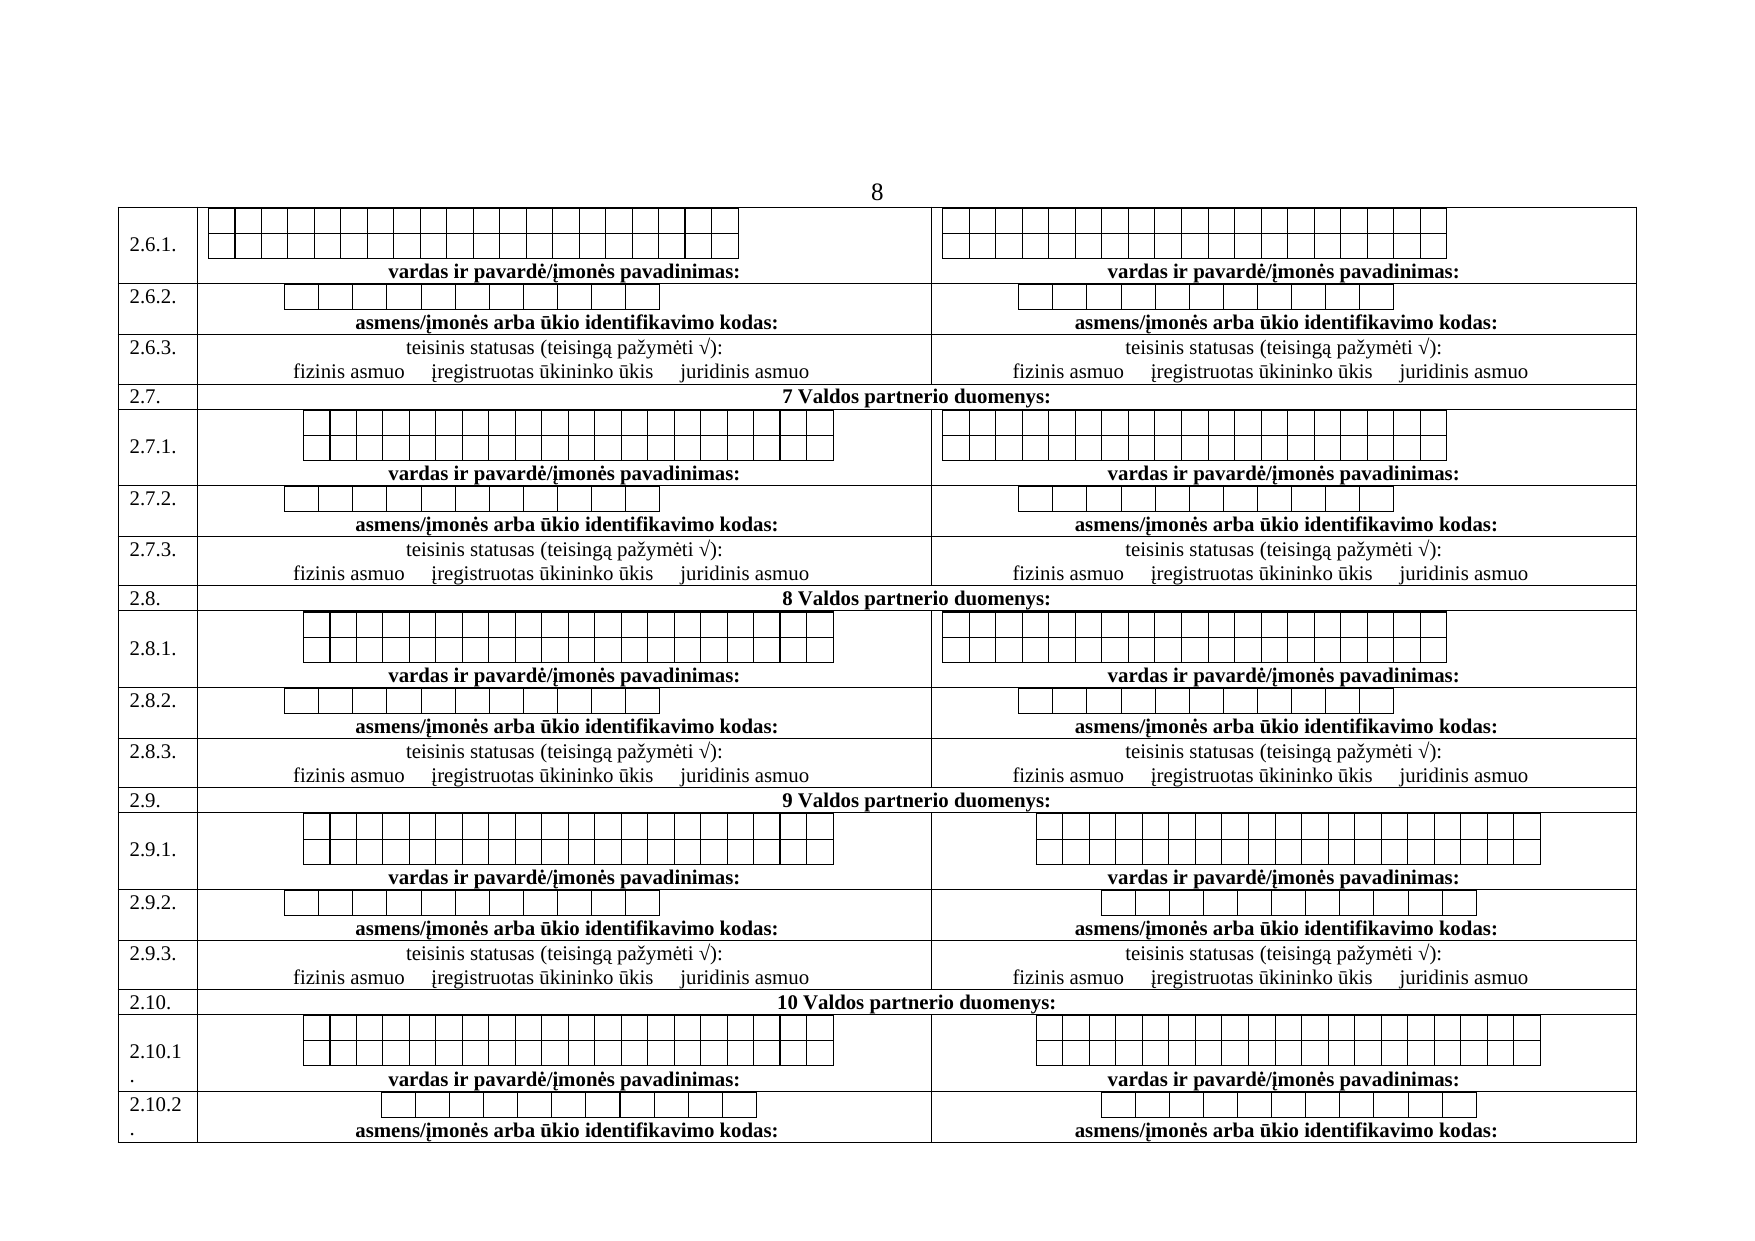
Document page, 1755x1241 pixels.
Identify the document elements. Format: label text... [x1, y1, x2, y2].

table_cell vardas ir pavardė/įmonės pavadinimas: [198, 410, 931, 485]
table_cell vardas ir pavardė/įmonės pavadinimas: [198, 208, 931, 283]
table_cell [410, 840, 435, 863]
table_header [943, 209, 969, 233]
table_cell teisinis statusas (teisingą pažymėti √): fizinis asmuo  įregistruotas ūkininko ūkis  juridinis asmuo  [932, 335, 1636, 383]
table_cell [542, 840, 568, 863]
table_cell [1421, 638, 1446, 662]
table_header [781, 814, 806, 838]
table_cell [410, 436, 435, 460]
table_cell [728, 1041, 753, 1065]
table_header [754, 1016, 779, 1040]
table_cell [447, 234, 473, 258]
table_header [1514, 814, 1540, 838]
table_cell [1382, 1041, 1407, 1065]
table_header [463, 814, 488, 838]
table_cell [1435, 840, 1460, 863]
table_header [1155, 613, 1181, 637]
table_header [728, 411, 753, 435]
table_cell [1329, 1041, 1354, 1065]
table_header [1394, 411, 1420, 435]
table_header [592, 689, 625, 713]
table_header [1326, 487, 1359, 511]
table_cell [754, 638, 779, 662]
table_header [410, 411, 435, 435]
table_cell [1341, 234, 1367, 258]
table_cell 2.6.1. [119, 208, 197, 283]
table_cell 2.6.2. [119, 284, 197, 334]
table_cell [1461, 840, 1487, 863]
table_cell [595, 1041, 621, 1065]
table_header [516, 814, 541, 838]
table_header [516, 1016, 541, 1040]
table_header [1156, 285, 1189, 309]
table_header [436, 814, 462, 838]
table_cell [1049, 436, 1075, 460]
table_cell [304, 1041, 329, 1065]
table_cell [1209, 638, 1234, 662]
table_cell [1049, 234, 1075, 258]
table_header [387, 487, 421, 511]
table_cell [996, 234, 1022, 258]
table_header [1019, 285, 1052, 309]
table_cell [463, 1041, 488, 1065]
table_cell [659, 234, 684, 258]
table_cell 2.8.3. [119, 739, 197, 787]
table_header [1143, 1016, 1168, 1040]
table_header [524, 689, 557, 713]
table_header [970, 613, 995, 637]
table_header [1076, 209, 1101, 233]
table_cell [781, 840, 806, 863]
table_header [1408, 1016, 1434, 1040]
table_header [626, 487, 659, 511]
table_header [319, 487, 352, 511]
table_header [436, 1016, 462, 1040]
table_header [288, 209, 314, 233]
table_header [1443, 1093, 1476, 1117]
table_cell 2.9.2. [119, 890, 197, 940]
table_header [648, 411, 674, 435]
table_header [524, 487, 557, 511]
table_header [569, 613, 594, 637]
table_header [1122, 285, 1155, 309]
table_cell [569, 436, 594, 460]
table_header [1209, 613, 1234, 637]
table_cell [1209, 436, 1234, 460]
table_header [1374, 891, 1408, 915]
table_header [422, 487, 455, 511]
table_cell [1368, 638, 1393, 662]
table_header [422, 689, 455, 713]
table_header [701, 814, 727, 838]
table_cell [1249, 1041, 1275, 1065]
table_header [1116, 1016, 1142, 1040]
table_header [595, 814, 621, 838]
table_header [542, 411, 568, 435]
table_cell [516, 1041, 541, 1065]
table_header [592, 487, 625, 511]
table_cell [580, 234, 605, 258]
table_header [524, 285, 557, 309]
table_cell vardas ir pavardė/įmonės pavadinimas: [198, 813, 931, 889]
table_header [1037, 1016, 1062, 1040]
table_header [1262, 209, 1287, 233]
table_cell [1090, 1041, 1115, 1065]
table_cell asmens/įmonės arba ūkio identifikavimo kodas: [932, 284, 1636, 334]
table_header [807, 613, 833, 637]
table_cell [1155, 234, 1181, 258]
table_header [781, 613, 806, 637]
table_header [648, 814, 674, 838]
table_cell asmens/įmonės arba ūkio identifikavimo kodas: [198, 890, 931, 940]
table_header [689, 1093, 722, 1117]
table_header [490, 689, 523, 713]
table_cell [1329, 840, 1354, 863]
table_header [1204, 891, 1237, 915]
table_cell [781, 436, 806, 460]
table_cell teisinis statusas (teisingą pažymėti √): fizinis asmuo  įregistruotas ūkininko ūkis  juridinis asmuo  [932, 739, 1636, 787]
table_cell asmens/įmonės arba ūkio identifikavimo kodas: [932, 486, 1636, 536]
table_header [1288, 613, 1314, 637]
table_header [331, 814, 356, 838]
table_header [1421, 411, 1446, 435]
table_header [331, 613, 356, 637]
table_cell [1129, 436, 1154, 460]
table_header [1087, 689, 1121, 713]
table_cell [1023, 234, 1048, 258]
table_header [626, 891, 659, 915]
table_header [1292, 487, 1325, 511]
table_header [1049, 613, 1075, 637]
table_cell [648, 1041, 674, 1065]
table_cell teisinis statusas (teisingą pažymėti √): fizinis asmuo  įregistruotas ūkininko ūkis  juridinis asmuo  [198, 739, 931, 787]
table_cell [807, 1041, 833, 1065]
table_header [754, 411, 779, 435]
table_cell [1196, 1041, 1221, 1065]
table_header [648, 1016, 674, 1040]
table_cell [1315, 234, 1340, 258]
table_header [209, 209, 234, 233]
table_header [996, 411, 1022, 435]
table_header [1306, 891, 1339, 915]
table_header [1235, 209, 1261, 233]
table_header [1209, 209, 1234, 233]
table_header [1063, 1016, 1089, 1040]
table_header [1326, 285, 1359, 309]
table_header [1122, 689, 1155, 713]
table_cell [516, 840, 541, 863]
table_header [285, 891, 318, 915]
table_header [1276, 1016, 1301, 1040]
table_cell [1222, 1041, 1248, 1065]
table_header [410, 814, 435, 838]
table_cell vardas ir pavardė/įmonės pavadinimas: [932, 208, 1636, 283]
table_header [341, 209, 367, 233]
table_header [1019, 689, 1052, 713]
table_header [586, 1093, 619, 1117]
table_cell [1368, 436, 1393, 460]
table_cell [1235, 436, 1261, 460]
table_header [1488, 814, 1513, 838]
table_cell [701, 840, 727, 863]
table_cell [410, 638, 435, 662]
table_header [1249, 1016, 1275, 1040]
table_header [463, 1016, 488, 1040]
table_cell [1302, 840, 1328, 863]
table_header [1238, 891, 1271, 915]
table_cell [542, 1041, 568, 1065]
table_cell [1514, 1041, 1540, 1065]
table_header [1368, 613, 1393, 637]
table_cell [1155, 638, 1181, 662]
table_header [1090, 1016, 1115, 1040]
table_cell [648, 638, 674, 662]
table_cell [1355, 840, 1381, 863]
table_cell [622, 638, 647, 662]
table_cell [996, 436, 1022, 460]
table_cell vardas ir pavardė/įmonės pavadinimas: [932, 1015, 1636, 1091]
table_header [1421, 209, 1446, 233]
table_header [807, 411, 833, 435]
table_header [592, 285, 625, 309]
table_cell [304, 436, 329, 460]
table_cell [1408, 840, 1434, 863]
table_header [1023, 411, 1048, 435]
table_header [1169, 814, 1195, 838]
table_header [524, 891, 557, 915]
table_cell vardas ir pavardė/įmonės pavadinimas: [932, 813, 1636, 889]
table_cell 2.7.2. [119, 486, 197, 536]
table_cell [463, 436, 488, 460]
table_cell [970, 234, 995, 258]
table_header [552, 1093, 585, 1117]
table_cell [1394, 638, 1420, 662]
table_header [569, 411, 594, 435]
table_header [728, 814, 753, 838]
table_header [569, 814, 594, 838]
table_header [1037, 814, 1062, 838]
table_header [463, 613, 488, 637]
table_header [353, 689, 386, 713]
table_cell [357, 840, 382, 863]
table_header [1360, 487, 1393, 511]
table_header [387, 285, 421, 309]
table_header [580, 209, 605, 233]
table_header [1169, 1016, 1195, 1040]
table_cell [357, 638, 382, 662]
table_cell [943, 234, 969, 258]
table_header [1461, 814, 1487, 838]
table_cell 8 Valdos partnerio duomenys: [198, 586, 1636, 610]
table_cell [1394, 436, 1420, 460]
table_header [542, 613, 568, 637]
table_cell [1315, 436, 1340, 460]
table_cell [1182, 436, 1208, 460]
table_header [622, 613, 647, 637]
table_header [542, 814, 568, 838]
table_cell [1288, 638, 1314, 662]
table_header [1102, 411, 1128, 435]
table_header [675, 1016, 700, 1040]
table_cell [675, 1041, 700, 1065]
table_cell asmens/įmonės arba ūkio identifikavimo kodas: [932, 688, 1636, 738]
table_cell 2.10.1. [119, 1015, 197, 1091]
table_header [1368, 209, 1393, 233]
table_header [1129, 613, 1154, 637]
table_header [1394, 209, 1420, 233]
table_cell 2.8. [119, 586, 197, 610]
table_header [489, 411, 515, 435]
table_header [518, 1093, 551, 1117]
table_cell 2.10. [119, 990, 197, 1014]
table_cell [331, 436, 356, 460]
table_header [701, 1016, 727, 1040]
table_header [1355, 1016, 1381, 1040]
table_header [723, 1093, 756, 1117]
table_header [1443, 891, 1476, 915]
table_cell [595, 436, 621, 460]
table_header [1258, 487, 1291, 511]
table_cell [675, 436, 700, 460]
table_header [996, 613, 1022, 637]
table_header [489, 814, 515, 838]
table_cell [970, 638, 995, 662]
table_cell [1049, 638, 1075, 662]
table_header [1360, 689, 1393, 713]
table_cell [728, 436, 753, 460]
table_header [1272, 891, 1305, 915]
table_header [1053, 285, 1086, 309]
table_cell [1076, 638, 1101, 662]
table_header [1235, 411, 1261, 435]
table_header [1076, 411, 1101, 435]
table_header [558, 689, 591, 713]
table_cell asmens/įmonės arba ūkio identifikavimo kodas: [932, 890, 1636, 940]
table_header [1053, 487, 1086, 511]
table_cell vardas ir pavardė/įmonės pavadinimas: [932, 611, 1636, 687]
table_header [1258, 689, 1291, 713]
table_cell [1235, 638, 1261, 662]
table_cell [754, 436, 779, 460]
table_cell [516, 436, 541, 460]
table_cell [1315, 638, 1340, 662]
table_header [500, 209, 526, 233]
table_cell [1116, 1041, 1142, 1065]
table_header [1190, 285, 1223, 309]
table_cell [1235, 234, 1261, 258]
table_cell [754, 1041, 779, 1065]
table_header [1340, 1093, 1373, 1117]
table_header [1116, 814, 1142, 838]
table_header [1374, 1093, 1408, 1117]
table_header [781, 1016, 806, 1040]
table_cell [1288, 234, 1314, 258]
table_header [353, 891, 386, 915]
table_header [754, 814, 779, 838]
table_header [592, 891, 625, 915]
table_cell [436, 840, 462, 863]
table_header [368, 209, 393, 233]
table_cell [1090, 840, 1115, 863]
table_cell [686, 234, 711, 258]
table_cell [1116, 840, 1142, 863]
table_header [1341, 209, 1367, 233]
table_header [655, 1093, 688, 1117]
table_header [1249, 814, 1275, 838]
table_header [456, 689, 489, 713]
table_cell [728, 638, 753, 662]
table_cell [1129, 234, 1154, 258]
table_header [1063, 814, 1089, 838]
table_cell [595, 638, 621, 662]
table_cell [1182, 234, 1208, 258]
table_cell [622, 1041, 647, 1065]
table_cell asmens/įmonės arba ūkio identifikavimo kodas: [198, 1092, 931, 1142]
table_header [357, 411, 382, 435]
table_header [394, 209, 420, 233]
table_header [558, 487, 591, 511]
table_header [1315, 411, 1340, 435]
table_cell asmens/įmonės arba ūkio identifikavimo kodas: [198, 486, 931, 536]
table_cell [394, 234, 420, 258]
table_cell [1209, 234, 1234, 258]
table_header [626, 689, 659, 713]
table_cell [1249, 840, 1275, 863]
table_header [447, 209, 473, 233]
table_header [1488, 1016, 1513, 1040]
table_header [304, 613, 329, 637]
table_cell [357, 436, 382, 460]
table_header [1182, 613, 1208, 637]
table_header [1382, 1016, 1407, 1040]
table_header [1408, 814, 1434, 838]
table_cell 2.10.2. [119, 1092, 197, 1142]
table_cell [1394, 234, 1420, 258]
table_cell 2.8.2. [119, 688, 197, 738]
table_header [1394, 613, 1420, 637]
table_header [456, 487, 489, 511]
table_cell [410, 1041, 435, 1065]
table_cell [463, 638, 488, 662]
table_header [659, 209, 684, 233]
table_cell teisinis statusas (teisingą pažymėti √): fizinis asmuo  įregistruotas ūkininko ūkis  juridinis asmuo  [932, 537, 1636, 585]
table_cell [1341, 436, 1367, 460]
table_header [701, 411, 727, 435]
table_cell [648, 436, 674, 460]
table_cell [1023, 436, 1048, 460]
table_cell [1102, 234, 1128, 258]
table_header [675, 613, 700, 637]
table_header [1087, 487, 1121, 511]
table_cell [648, 840, 674, 863]
table_cell [781, 638, 806, 662]
table_header [1222, 814, 1248, 838]
table_cell 9 Valdos partnerio duomenys: [198, 788, 1636, 812]
table_header [387, 689, 421, 713]
table_cell [943, 436, 969, 460]
table_header [262, 209, 287, 233]
table_cell [606, 234, 632, 258]
table_cell asmens/įmonės arba ūkio identifikavimo kodas: [198, 284, 931, 334]
table_cell 2.7.3. [119, 537, 197, 585]
table_cell [1408, 1041, 1434, 1065]
table_header [484, 1093, 517, 1117]
table_header [1102, 613, 1128, 637]
table_cell 2.9.3. [119, 941, 197, 989]
table_header [490, 487, 523, 511]
table_header [1315, 209, 1340, 233]
table_header [1326, 689, 1359, 713]
table_cell [1302, 1041, 1328, 1065]
table_header [456, 891, 489, 915]
table_header [383, 613, 409, 637]
table_cell [1155, 436, 1181, 460]
table_header [410, 613, 435, 637]
table_cell [331, 1041, 356, 1065]
table_header [675, 411, 700, 435]
table_header [1122, 487, 1155, 511]
table_header [542, 1016, 568, 1040]
table_header [1102, 1093, 1135, 1117]
table_cell [781, 1041, 806, 1065]
table_cell 2.6.3. [119, 335, 197, 383]
table_cell [996, 638, 1022, 662]
table_header [285, 689, 318, 713]
table_header [1023, 613, 1048, 637]
table_header [1209, 411, 1234, 435]
table_cell [357, 1041, 382, 1065]
table_cell [622, 436, 647, 460]
table_header [304, 814, 329, 838]
table_header [236, 209, 261, 233]
table_cell [436, 638, 462, 662]
table_header [304, 411, 329, 435]
table_cell [527, 234, 552, 258]
table_cell teisinis statusas (teisingą pažymėti √): fizinis asmuo  įregistruotas ūkininko ūkis  juridinis asmuo  [198, 335, 931, 383]
table_header [516, 411, 541, 435]
table_cell [489, 436, 515, 460]
table_header [1341, 411, 1367, 435]
table_cell asmens/įmonės arba ūkio identifikavimo kodas: [932, 1092, 1636, 1142]
table_cell [262, 234, 287, 258]
table_header [1023, 209, 1048, 233]
table_cell [436, 1041, 462, 1065]
table_cell [1143, 840, 1168, 863]
table_cell 2.7. [119, 385, 197, 408]
table_cell [675, 840, 700, 863]
table_header [436, 411, 462, 435]
table_cell [701, 1041, 727, 1065]
table_header [1288, 411, 1314, 435]
table_cell [331, 638, 356, 662]
table_cell [1102, 436, 1128, 460]
table_header [1156, 487, 1189, 511]
table_header [383, 814, 409, 838]
table_cell 2.9. [119, 788, 197, 812]
table_cell [807, 436, 833, 460]
table_cell [474, 234, 499, 258]
table_header [1292, 285, 1325, 309]
table_cell teisinis statusas (teisingą pažymėti √): fizinis asmuo  įregistruotas ūkininko ūkis  juridinis asmuo  [198, 941, 931, 989]
table_header [1435, 814, 1460, 838]
table_header [1315, 613, 1340, 637]
table_cell [209, 234, 234, 258]
table_header [285, 285, 318, 309]
table_header [1136, 1093, 1169, 1117]
table_cell [383, 638, 409, 662]
table_cell [1063, 840, 1089, 863]
table_cell 2.8.1. [119, 611, 197, 687]
table_cell [489, 840, 515, 863]
table_cell [943, 638, 969, 662]
table_cell [236, 234, 261, 258]
table_cell [1421, 436, 1446, 460]
table_cell [728, 840, 753, 863]
table_header [489, 613, 515, 637]
table_header [1087, 285, 1121, 309]
table_cell [701, 436, 727, 460]
table_cell [712, 234, 738, 258]
table_header [1102, 891, 1135, 915]
table_header [1182, 411, 1208, 435]
table_header [1196, 814, 1221, 838]
table_cell [315, 234, 340, 258]
table_header [357, 613, 382, 637]
table_header [1409, 1093, 1442, 1117]
table_header [1076, 613, 1101, 637]
table_cell [489, 1041, 515, 1065]
table_header [1258, 285, 1291, 309]
table_header [1196, 1016, 1221, 1040]
table_header [1143, 814, 1168, 838]
table_header [712, 209, 738, 233]
table_header [410, 1016, 435, 1040]
table_cell [331, 840, 356, 863]
table_header [383, 411, 409, 435]
table_header [1514, 1016, 1540, 1040]
table_cell [1023, 638, 1048, 662]
table_header [490, 285, 523, 309]
table_cell [1514, 840, 1540, 863]
table_cell [1196, 840, 1221, 863]
table_header [943, 613, 969, 637]
table_header [1238, 1093, 1271, 1117]
table_header [754, 613, 779, 637]
table_header [595, 411, 621, 435]
table_header [1053, 689, 1086, 713]
table_cell [1276, 1041, 1301, 1065]
table_cell [1488, 1041, 1513, 1065]
table_header [1190, 689, 1223, 713]
table_cell [1037, 1041, 1062, 1065]
table_cell [553, 234, 579, 258]
table_header [626, 285, 659, 309]
table_cell [569, 1041, 594, 1065]
table_header [606, 209, 632, 233]
table_header [474, 209, 499, 233]
table_header [1461, 1016, 1487, 1040]
table_cell [1382, 840, 1407, 863]
table_cell [1182, 638, 1208, 662]
table_cell 2.7.1. [119, 410, 197, 485]
table_header [1340, 891, 1373, 915]
table_cell [436, 436, 462, 460]
table_header [1306, 1093, 1339, 1117]
table_cell [1076, 234, 1101, 258]
table_cell [304, 840, 329, 863]
table_cell [1461, 1041, 1487, 1065]
table_cell [754, 840, 779, 863]
table_header [1129, 209, 1154, 233]
table_header [1224, 487, 1257, 511]
table_header [383, 1016, 409, 1040]
table_cell [807, 638, 833, 662]
table_header [675, 814, 700, 838]
table_cell [1222, 840, 1248, 863]
table_header [1341, 613, 1367, 637]
table_cell [341, 234, 367, 258]
table_header [595, 1016, 621, 1040]
table_cell [595, 840, 621, 863]
table_header [1421, 613, 1446, 637]
table_cell [622, 840, 647, 863]
table_header [558, 285, 591, 309]
table_header [387, 891, 421, 915]
table_header [357, 1016, 382, 1040]
table_cell [1169, 840, 1195, 863]
table_header [728, 613, 753, 637]
table_header [319, 285, 352, 309]
table_header [1049, 411, 1075, 435]
table_header [648, 613, 674, 637]
table_header [1329, 1016, 1354, 1040]
table_cell [500, 234, 526, 258]
table_header [319, 689, 352, 713]
table_header [1272, 1093, 1305, 1117]
table_header [1129, 411, 1154, 435]
table_header [686, 209, 711, 233]
table_header [1136, 891, 1169, 915]
table_cell [1076, 436, 1101, 460]
table_header [781, 411, 806, 435]
table_header [357, 814, 382, 838]
table_cell [421, 234, 446, 258]
table_header [527, 209, 552, 233]
table_header [970, 209, 995, 233]
table_cell [1288, 436, 1314, 460]
table_header [970, 411, 995, 435]
table_header [621, 1093, 654, 1117]
table_cell [542, 436, 568, 460]
table_header [421, 209, 446, 233]
table_header [1360, 285, 1393, 309]
table_header [633, 209, 658, 233]
table_cell [288, 234, 314, 258]
table_header [1222, 1016, 1248, 1040]
table_cell [542, 638, 568, 662]
table_header [943, 411, 969, 435]
table_cell [1169, 1041, 1195, 1065]
table_header [701, 613, 727, 637]
table_header [1288, 209, 1314, 233]
table_header [1302, 814, 1328, 838]
table_header [1190, 487, 1223, 511]
table_header [436, 613, 462, 637]
table_cell vardas ir pavardė/įmonės pavadinimas: [198, 611, 931, 687]
table_header [1329, 814, 1354, 838]
table_header [1292, 689, 1325, 713]
table_cell [1262, 436, 1287, 460]
table_header [1355, 814, 1381, 838]
table_header [315, 209, 340, 233]
table_cell [1143, 1041, 1168, 1065]
table_header [422, 891, 455, 915]
table_header [304, 1016, 329, 1040]
table_cell vardas ir pavardė/įmonės pavadinimas: [932, 410, 1636, 485]
table_header [1019, 487, 1052, 511]
table_cell [701, 638, 727, 662]
table_header [456, 285, 489, 309]
table_header [1276, 814, 1301, 838]
table_header [622, 1016, 647, 1040]
table_cell 10 Valdos partnerio duomenys: [198, 990, 1636, 1014]
table_header [622, 814, 647, 838]
table_header [1235, 613, 1261, 637]
table_header [807, 1016, 833, 1040]
table_cell [1341, 638, 1367, 662]
table_cell [1488, 840, 1513, 863]
table_header [1170, 891, 1203, 915]
table_header [416, 1093, 449, 1117]
table_header [728, 1016, 753, 1040]
table_header [622, 411, 647, 435]
table_header [490, 891, 523, 915]
table_cell [970, 436, 995, 460]
table_cell [1421, 234, 1446, 258]
table_header [382, 1093, 415, 1117]
table_header [1204, 1093, 1237, 1117]
table_header [996, 209, 1022, 233]
table_cell [633, 234, 658, 258]
table_header [422, 285, 455, 309]
table_cell [383, 840, 409, 863]
table_header [353, 487, 386, 511]
table_header [1049, 209, 1075, 233]
table_cell [516, 638, 541, 662]
table_header [807, 814, 833, 838]
table_header [331, 411, 356, 435]
table_header [1156, 689, 1189, 713]
table_cell teisinis statusas (teisingą pažymėti √): fizinis asmuo  įregistruotas ūkininko ūkis  juridinis asmuo  [932, 941, 1636, 989]
table_header [516, 613, 541, 637]
table_cell [569, 638, 594, 662]
table_header [1155, 411, 1181, 435]
table_cell [304, 638, 329, 662]
table_header [1302, 1016, 1328, 1040]
table_cell [383, 1041, 409, 1065]
table_header [1262, 613, 1287, 637]
table_cell [368, 234, 393, 258]
table_header [1155, 209, 1181, 233]
table_cell [1355, 1041, 1381, 1065]
table_cell [807, 840, 833, 863]
table_header [595, 613, 621, 637]
table_header [331, 1016, 356, 1040]
table_header [353, 285, 386, 309]
table_cell [1262, 234, 1287, 258]
table_cell [675, 638, 700, 662]
table_cell [569, 840, 594, 863]
table_header [1368, 411, 1393, 435]
table_header [1182, 209, 1208, 233]
table_header [569, 1016, 594, 1040]
table_header [1224, 285, 1257, 309]
table_header [450, 1093, 483, 1117]
table_header [1102, 209, 1128, 233]
table_cell [1368, 234, 1393, 258]
table_header [285, 487, 318, 511]
table_header [1382, 814, 1407, 838]
table_cell [1037, 840, 1062, 863]
table_header [319, 891, 352, 915]
table_header [1224, 689, 1257, 713]
table_header [1409, 891, 1442, 915]
table_header [1090, 814, 1115, 838]
table_header [1435, 1016, 1460, 1040]
table_cell [1276, 840, 1301, 863]
table_cell 7 Valdos partnerio duomenys: [198, 385, 1636, 408]
table_cell asmens/įmonės arba ūkio identifikavimo kodas: [198, 688, 931, 738]
table_header [1262, 411, 1287, 435]
table_cell 2.9.1. [119, 813, 197, 889]
table_header [553, 209, 579, 233]
table_cell [489, 638, 515, 662]
table_cell [463, 840, 488, 863]
table_cell [1063, 1041, 1089, 1065]
table_header [1170, 1093, 1203, 1117]
table_cell [1435, 1041, 1460, 1065]
table_header [463, 411, 488, 435]
table_cell [383, 436, 409, 460]
table_header [489, 1016, 515, 1040]
table_header [558, 891, 591, 915]
table_cell teisinis statusas (teisingą pažymėti √): fizinis asmuo  įregistruotas ūkininko ūkis  juridinis asmuo  [198, 537, 931, 585]
table_cell [1262, 638, 1287, 662]
table_cell vardas ir pavardė/įmonės pavadinimas: [198, 1015, 931, 1091]
table_cell [1102, 638, 1128, 662]
table_cell [1129, 638, 1154, 662]
